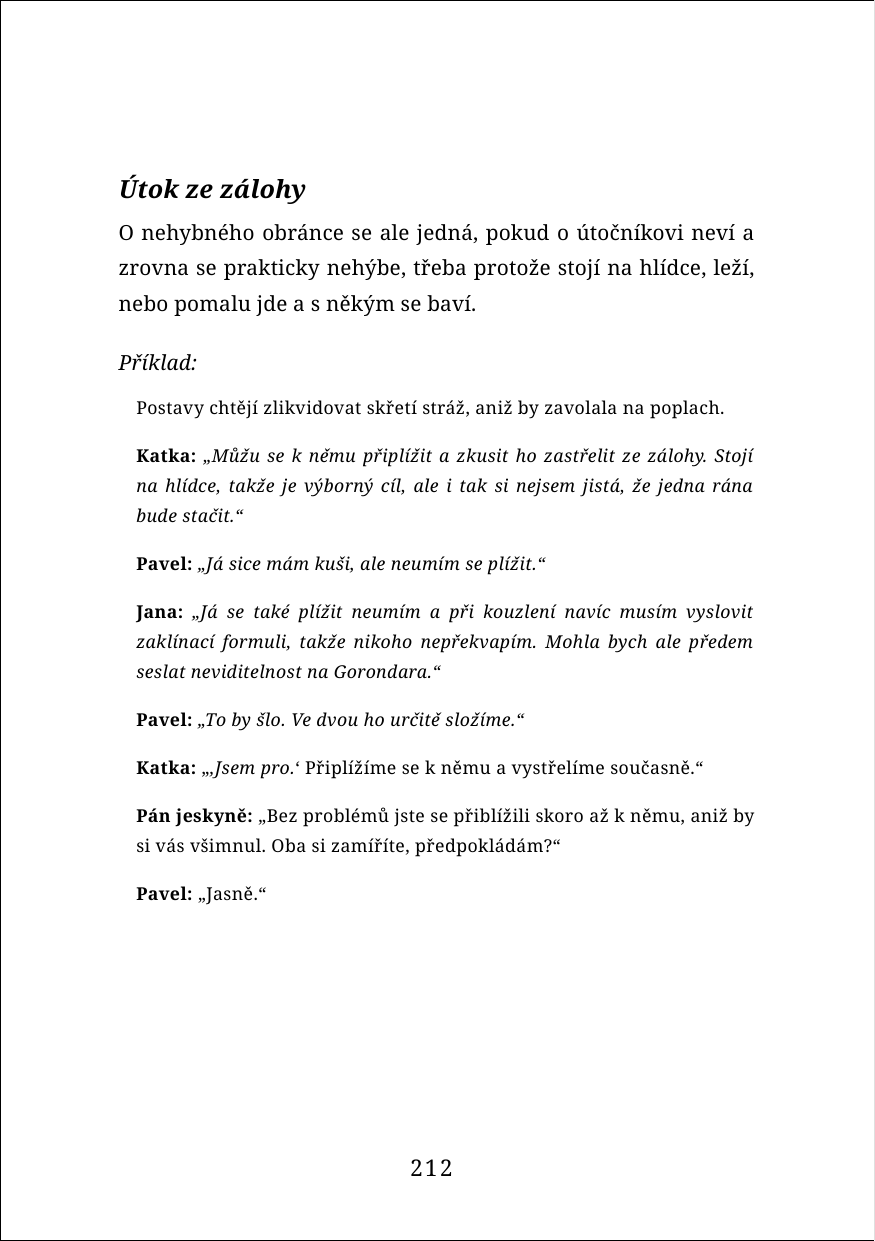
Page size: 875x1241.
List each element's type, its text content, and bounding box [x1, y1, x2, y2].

text Pavel: „To by šlo. Ve dvou ho určitě složíme.“ [136, 708, 756, 732]
text Postavy chtějí zlikvidovat skřetí stráž, aniž by zavolala na poplach. [136, 395, 756, 419]
text Pavel: „Jasně.“ [136, 882, 756, 906]
text Jana: „Já se také plížit neumím a při kouzlení navíc musím vyslovit zaklínací formuli, takže nikoho nepřekvapím. Mohla bych ale předem seslat neviditelnost na Gorondara.“ [136, 599, 756, 684]
text Příklad: [118, 348, 756, 376]
text Pavel: „Já sice mám kuši, ale neumím se plížit.“ [136, 551, 756, 576]
subtitle Útok ze zálohy [118, 172, 756, 206]
text Pán jeskyně: „Bez problémů jste se přiblížili skoro až k němu, aniž by si vás všimnul. Oba si zamíříte, předpokládám?“ [136, 803, 756, 858]
text Katka: „‚Jsem pro.‘ Připlížíme se k němu a vystřelíme současně.“ [136, 756, 756, 780]
text Katka: „Můžu se k němu připlížit a zkusit ho zastřelit ze zálohy. Stojí na hlídce, takže je výborný cíl, ale i tak si nejsem jistá, že jedna rána bude stačit.“ [136, 443, 756, 528]
text O nehybného obránce se ale jedná, pokud o útočníkovi neví a zrovna se prakticky nehýbe, třeba protože stojí na hlídce, leží, nebo pomalu jde a s někým se baví. [118, 218, 756, 317]
